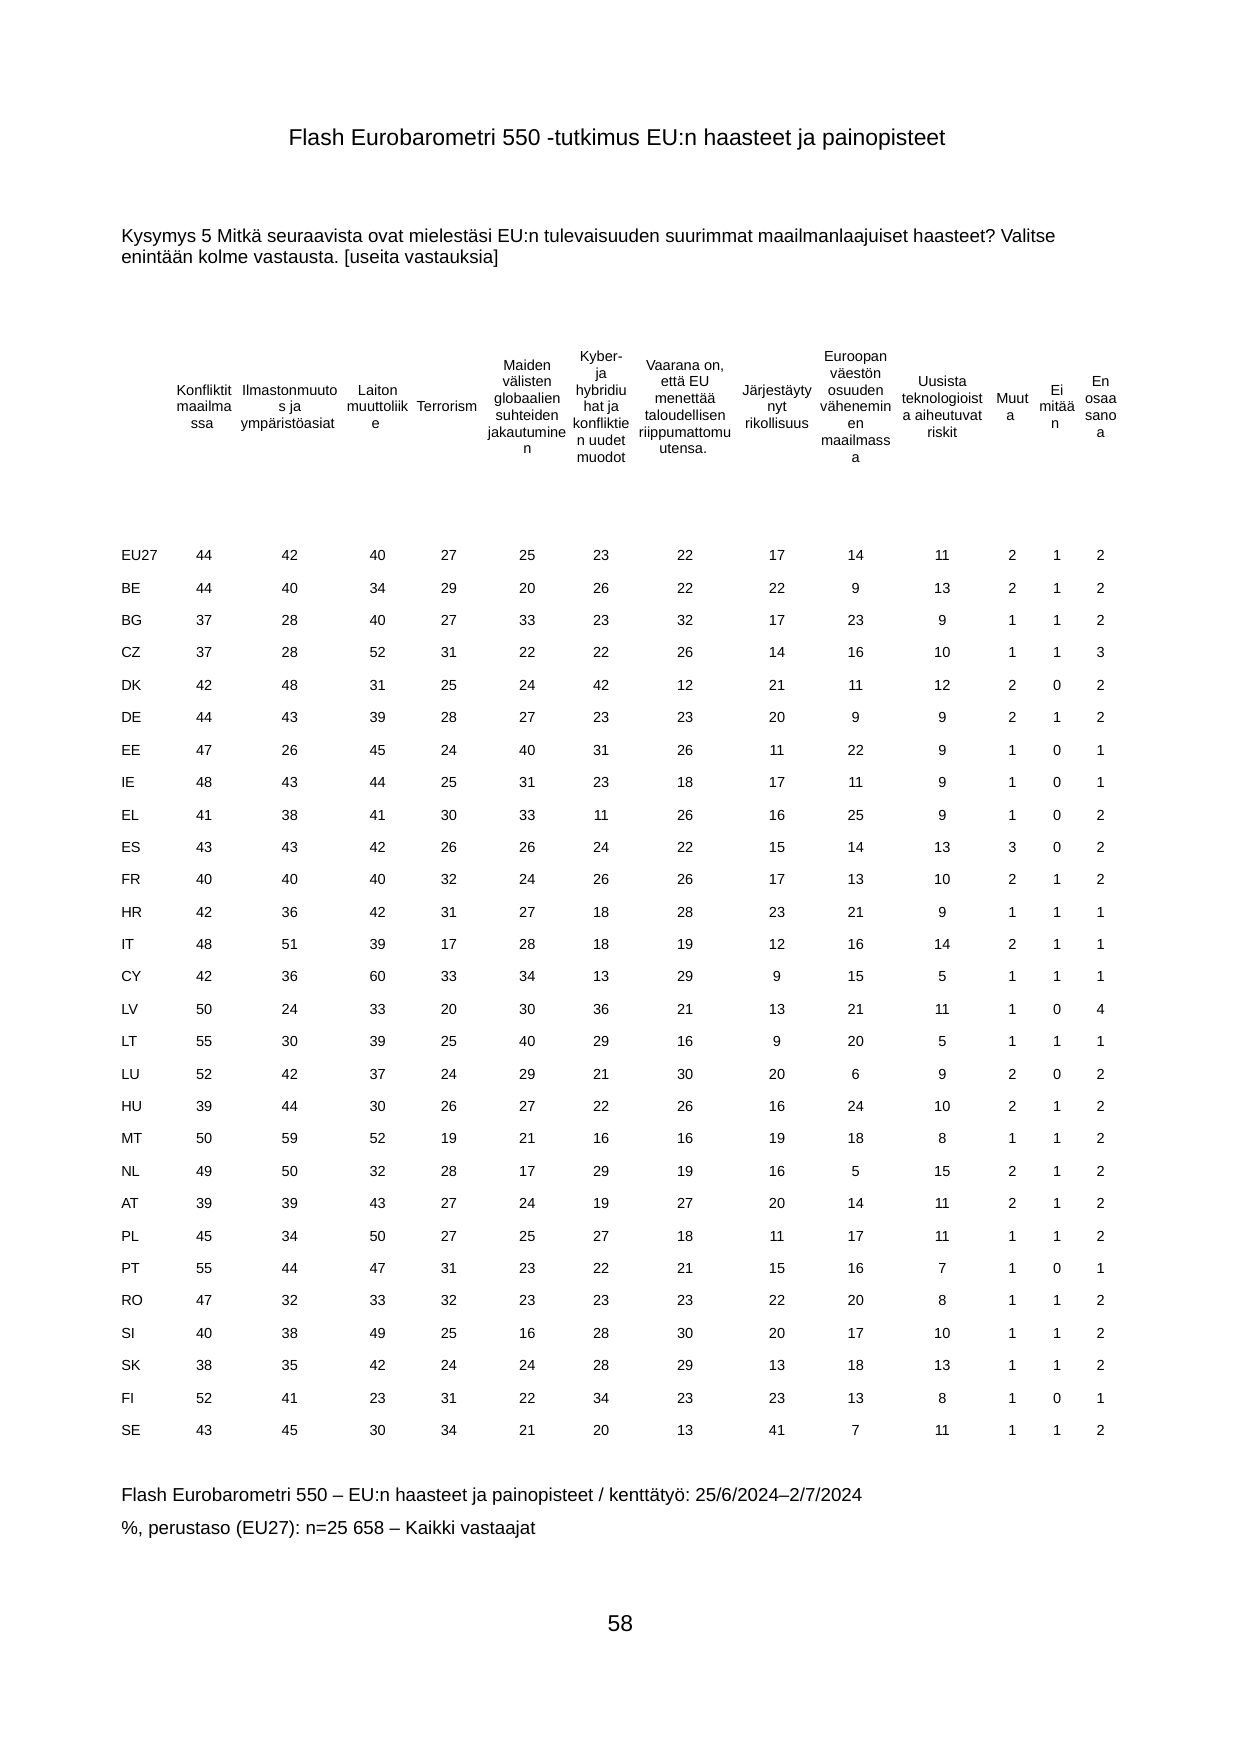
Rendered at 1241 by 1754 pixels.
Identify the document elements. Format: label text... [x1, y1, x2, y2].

table_cell 24 [413, 1058, 484, 1090]
table_cell 36 [237, 960, 342, 993]
table_cell 26 [633, 863, 737, 896]
table_cell 27 [570, 1220, 632, 1252]
table_cell 3 [989, 831, 1035, 863]
table_cell 25 [413, 1025, 484, 1057]
table_cell 2 [1079, 1187, 1122, 1219]
table_cell 4 [1079, 993, 1122, 1025]
table_cell [1035, 1446, 1079, 1479]
table_cell 27 [485, 1090, 569, 1122]
table_cell 16 [570, 1122, 632, 1155]
table_cell 1 [989, 1349, 1035, 1381]
table_cell 10 [895, 863, 989, 896]
table_cell 23 [570, 539, 632, 572]
table_cell 47 [171, 734, 237, 766]
table_cell 12 [738, 928, 816, 960]
table_cell 32 [633, 604, 737, 636]
table_cell 27 [485, 896, 569, 928]
table_cell 5 [895, 960, 989, 993]
table_cell 28 [237, 604, 342, 636]
table_cell 16 [816, 1252, 895, 1284]
table_cell 43 [237, 766, 342, 798]
table_cell 26 [633, 636, 737, 669]
table_cell [171, 1446, 237, 1479]
table_cell SI [118, 1317, 164, 1349]
table_cell 27 [413, 604, 484, 636]
table_cell 19 [738, 1122, 816, 1155]
table_cell 22 [738, 572, 816, 604]
table_cell 40 [485, 1025, 569, 1057]
table_cell 28 [413, 1155, 484, 1187]
table_cell 24 [485, 1187, 569, 1219]
table_cell Kyber- ja hybridiuhat ja konfliktien uudet muodot [570, 274, 632, 539]
table_cell 21 [570, 1058, 632, 1090]
table_cell 55 [171, 1025, 237, 1057]
table_cell 0 [1035, 831, 1079, 863]
table_cell 14 [895, 928, 989, 960]
table_cell 24 [816, 1090, 895, 1122]
table_cell 20 [570, 1414, 632, 1446]
table_cell 1 [1035, 604, 1079, 636]
table_cell 34 [485, 960, 569, 993]
table_cell [164, 1252, 171, 1284]
table_cell 2 [1079, 1414, 1122, 1446]
table_cell PT [118, 1252, 164, 1284]
table_cell Euroopan väestön osuuden väheneminen maailmassa [816, 274, 895, 539]
table_cell 17 [485, 1155, 569, 1187]
table_cell NL [118, 1155, 164, 1187]
table_cell 38 [237, 1317, 342, 1349]
table_cell 2 [1079, 1155, 1122, 1187]
table_cell 2 [1079, 572, 1122, 604]
table_cell 42 [171, 669, 237, 701]
table_cell 22 [570, 636, 632, 669]
table_cell 23 [485, 1284, 569, 1317]
table_cell 1 [989, 1220, 1035, 1252]
table_cell 21 [485, 1414, 569, 1446]
table_cell 1 [1035, 636, 1079, 669]
table_cell 24 [485, 863, 569, 896]
table_cell 21 [816, 896, 895, 928]
table_cell 52 [171, 1381, 237, 1414]
table_cell FI [118, 1381, 164, 1414]
table_cell 11 [738, 1220, 816, 1252]
table_cell 16 [816, 928, 895, 960]
table_cell Maiden välisten globaalien suhteiden jakautuminen [485, 274, 569, 539]
table_cell BE [118, 572, 164, 604]
table_cell 42 [171, 960, 237, 993]
table_cell 32 [413, 1284, 484, 1317]
table_cell 30 [633, 1317, 737, 1349]
table_cell En osaa sanoa [1079, 274, 1122, 539]
table_cell 13 [738, 1349, 816, 1381]
table_cell 22 [816, 734, 895, 766]
table_cell MT [118, 1122, 164, 1155]
table_cell [570, 1446, 632, 1479]
table_cell 10 [895, 1317, 989, 1349]
table_cell 14 [816, 831, 895, 863]
table_cell 24 [570, 831, 632, 863]
table_cell 31 [413, 636, 484, 669]
table_cell 1 [1035, 1155, 1079, 1187]
table_cell DE [118, 701, 164, 733]
table_cell Muuta [989, 274, 1035, 539]
table_cell 16 [738, 1090, 816, 1122]
table_cell 20 [816, 1284, 895, 1317]
table_cell 34 [342, 572, 413, 604]
table_cell 43 [237, 701, 342, 733]
table_cell 55 [171, 1252, 237, 1284]
table_cell 31 [570, 734, 632, 766]
table_cell [164, 669, 171, 701]
table_cell 2 [1079, 1122, 1122, 1155]
table_cell 31 [413, 1381, 484, 1414]
table_cell 21 [816, 993, 895, 1025]
table_cell 9 [895, 734, 989, 766]
table_cell 1 [989, 1317, 1035, 1349]
table_cell 26 [570, 863, 632, 896]
table_cell 16 [816, 636, 895, 669]
table_cell [164, 701, 171, 733]
table_cell 15 [738, 831, 816, 863]
table_cell 1 [989, 960, 1035, 993]
table_cell 5 [895, 1025, 989, 1057]
table_cell 1 [1035, 1025, 1079, 1057]
table_cell 2 [1079, 1349, 1122, 1381]
table_cell 23 [633, 1381, 737, 1414]
table_cell [164, 274, 171, 539]
table_cell 14 [816, 539, 895, 572]
table_cell Ilmastonmuutos ja ympäristöasiat [237, 274, 342, 539]
table_cell 16 [485, 1317, 569, 1349]
table_cell 1 [1079, 960, 1122, 993]
table_cell 1 [989, 1025, 1035, 1057]
table_cell 52 [171, 1058, 237, 1090]
table_cell 18 [633, 766, 737, 798]
table_cell 41 [342, 798, 413, 831]
table_cell IT [118, 928, 164, 960]
table_cell 18 [570, 896, 632, 928]
table_cell 42 [237, 1058, 342, 1090]
table_cell 1 [989, 1252, 1035, 1284]
table_cell 26 [413, 831, 484, 863]
table_cell DK [118, 669, 164, 701]
table_cell 1 [989, 636, 1035, 669]
table_cell BG [118, 604, 164, 636]
table_cell 16 [738, 1155, 816, 1187]
table_cell 33 [485, 798, 569, 831]
table_cell 20 [485, 572, 569, 604]
table_cell 40 [171, 1317, 237, 1349]
table_cell 37 [171, 636, 237, 669]
table_cell 39 [342, 928, 413, 960]
table_cell [738, 1446, 816, 1479]
table_cell 24 [413, 734, 484, 766]
table_cell 18 [816, 1122, 895, 1155]
table_cell 9 [895, 1058, 989, 1090]
table_cell 24 [485, 669, 569, 701]
table_cell 45 [342, 734, 413, 766]
table_cell 50 [342, 1220, 413, 1252]
table_cell 6 [816, 1058, 895, 1090]
table_cell 14 [738, 636, 816, 669]
table_cell 8 [895, 1284, 989, 1317]
table_cell 1 [1035, 928, 1079, 960]
table_cell 11 [895, 1187, 989, 1219]
table_cell [485, 1446, 569, 1479]
table_cell 41 [738, 1414, 816, 1446]
table_cell 42 [237, 539, 342, 572]
table_header Kysymys 5 Mitkä seuraavista ovat mielestäsi EU:n tulevaisuuden suurimmat maailmanlaajuiset haasteet? Valitse enintään kolme vastausta. [useita vastauksia] [118, 218, 1122, 274]
table_cell 50 [171, 993, 237, 1025]
table_cell 12 [633, 669, 737, 701]
table_cell 1 [989, 734, 1035, 766]
table_cell [164, 896, 171, 928]
table_cell 23 [738, 896, 816, 928]
table_cell [164, 1090, 171, 1122]
table_cell 1 [1035, 572, 1079, 604]
table_cell 20 [816, 1025, 895, 1057]
table_cell 1 [989, 1414, 1035, 1446]
table_cell 23 [633, 1284, 737, 1317]
table_cell [164, 1349, 171, 1381]
table_cell 45 [171, 1220, 237, 1252]
table_cell 22 [633, 831, 737, 863]
table_cell 1 [1079, 734, 1122, 766]
table_cell 30 [413, 798, 484, 831]
table_cell [342, 1446, 413, 1479]
table_cell 2 [1079, 1284, 1122, 1317]
table_cell 1 [1079, 1381, 1122, 1414]
table_cell 43 [171, 831, 237, 863]
table_cell 21 [738, 669, 816, 701]
table_cell 42 [342, 1349, 413, 1381]
table_cell 29 [485, 1058, 569, 1090]
table_cell 1 [1035, 1090, 1079, 1122]
table_cell 22 [570, 1090, 632, 1122]
table_cell 47 [342, 1252, 413, 1284]
table_cell 1 [1079, 766, 1122, 798]
table_cell [164, 831, 171, 863]
table_cell 19 [413, 1122, 484, 1155]
table_cell 49 [171, 1155, 237, 1187]
table_cell 16 [738, 798, 816, 831]
table_cell 39 [342, 701, 413, 733]
table_cell 24 [237, 993, 342, 1025]
table_cell 1 [1035, 539, 1079, 572]
table_cell [164, 1025, 171, 1057]
table_cell 9 [895, 701, 989, 733]
table_cell 26 [237, 734, 342, 766]
table_cell 11 [895, 1414, 989, 1446]
table_cell 2 [989, 928, 1035, 960]
table_cell 1 [1035, 1414, 1079, 1446]
table_cell 30 [633, 1058, 737, 1090]
table_cell 27 [413, 539, 484, 572]
table_cell CZ [118, 636, 164, 669]
table_cell 19 [570, 1187, 632, 1219]
table_cell 34 [237, 1220, 342, 1252]
table_cell 18 [570, 928, 632, 960]
table_cell 22 [633, 539, 737, 572]
table_cell Järjestäytynyt rikollisuus [738, 274, 816, 539]
table_cell LV [118, 993, 164, 1025]
table_cell 9 [816, 701, 895, 733]
table_cell 28 [413, 701, 484, 733]
table_cell 28 [485, 928, 569, 960]
table_cell 2 [989, 1058, 1035, 1090]
table_cell LU [118, 1058, 164, 1090]
table_cell 2 [989, 669, 1035, 701]
table_cell [164, 1284, 171, 1317]
table_cell [164, 1155, 171, 1187]
table_cell 8 [895, 1122, 989, 1155]
table_cell 1 [1079, 1252, 1122, 1284]
table_cell 44 [342, 766, 413, 798]
table_cell 2 [1079, 669, 1122, 701]
table_cell [164, 1220, 171, 1252]
table_cell 2 [1079, 863, 1122, 896]
table_cell 59 [237, 1122, 342, 1155]
table_cell [164, 1446, 171, 1479]
table_cell 42 [171, 896, 237, 928]
table_cell 17 [413, 928, 484, 960]
table_cell 48 [171, 766, 237, 798]
table_cell 30 [485, 993, 569, 1025]
table_cell 19 [633, 928, 737, 960]
table_cell 43 [171, 1414, 237, 1446]
table_cell 1 [989, 1284, 1035, 1317]
table_cell 0 [1035, 1058, 1079, 1090]
table_cell 23 [342, 1381, 413, 1414]
table_cell 14 [816, 1187, 895, 1219]
table_cell 36 [570, 993, 632, 1025]
table_cell 17 [816, 1220, 895, 1252]
table_cell 16 [633, 1122, 737, 1155]
table_cell 29 [633, 960, 737, 993]
table_cell 11 [570, 798, 632, 831]
table_cell 20 [413, 993, 484, 1025]
table_cell 40 [171, 863, 237, 896]
table_cell 33 [342, 1284, 413, 1317]
table_cell 30 [237, 1025, 342, 1057]
table_cell 11 [816, 766, 895, 798]
table_cell 40 [485, 734, 569, 766]
table_cell 1 [1035, 863, 1079, 896]
table_cell 0 [1035, 766, 1079, 798]
table_cell 22 [485, 1381, 569, 1414]
table_cell 18 [633, 1220, 737, 1252]
table_cell 21 [633, 1252, 737, 1284]
table_cell 0 [1035, 734, 1079, 766]
table_cell 44 [171, 701, 237, 733]
table_cell 1 [989, 1381, 1035, 1414]
table_cell [164, 1187, 171, 1219]
table_cell [164, 798, 171, 831]
table_cell 39 [171, 1090, 237, 1122]
table_cell 39 [237, 1187, 342, 1219]
table_cell 1 [1035, 1284, 1079, 1317]
table_cell 11 [895, 1220, 989, 1252]
table_cell 2 [989, 539, 1035, 572]
table_cell 35 [237, 1349, 342, 1381]
table_cell 2 [989, 1090, 1035, 1122]
table_cell 42 [342, 896, 413, 928]
table_cell 13 [738, 993, 816, 1025]
table_cell 39 [342, 1025, 413, 1057]
table_cell 15 [816, 960, 895, 993]
table_cell 25 [816, 798, 895, 831]
table_cell 13 [895, 572, 989, 604]
table_cell 7 [816, 1414, 895, 1446]
table_cell Uusista teknologioista aiheutuvat riskit [895, 274, 989, 539]
table_cell [164, 1317, 171, 1349]
table_cell 50 [237, 1155, 342, 1187]
table_cell 9 [738, 960, 816, 993]
table_cell 21 [633, 993, 737, 1025]
table_cell 22 [570, 1252, 632, 1284]
table_cell 45 [237, 1414, 342, 1446]
table_cell 1 [1035, 1220, 1079, 1252]
table_cell 0 [1035, 993, 1079, 1025]
table_cell EL [118, 798, 164, 831]
table_cell %, perustaso (EU27): n=25 658 – Kaikki vastaajat [118, 1511, 1122, 1543]
table_cell 20 [738, 1058, 816, 1090]
table_cell 16 [633, 1025, 737, 1057]
table_cell Konfliktit maailmassa [171, 274, 237, 539]
table_cell 26 [633, 1090, 737, 1122]
table_cell [164, 1414, 171, 1446]
table_cell 52 [342, 1122, 413, 1155]
table_cell 37 [171, 604, 237, 636]
table_cell 9 [895, 766, 989, 798]
table_cell 28 [570, 1349, 632, 1381]
table_cell [164, 1381, 171, 1414]
table_cell 11 [738, 734, 816, 766]
table_cell Flash Eurobarometri 550 – EU:n haasteet ja painopisteet / kenttätyö: 25/6/2024–2/7/2024 [118, 1479, 1122, 1511]
table_cell 28 [633, 896, 737, 928]
table_cell 38 [237, 798, 342, 831]
table_cell 34 [570, 1381, 632, 1414]
table_cell [164, 863, 171, 896]
table_cell 1 [1035, 1122, 1079, 1155]
table_cell 26 [485, 831, 569, 863]
table_cell [164, 928, 171, 960]
table_cell 43 [237, 831, 342, 863]
table_cell 22 [633, 572, 737, 604]
table_cell 2 [1079, 831, 1122, 863]
table_cell 32 [413, 863, 484, 896]
table_cell 1 [1035, 1187, 1079, 1219]
table_cell 50 [171, 1122, 237, 1155]
table_cell 27 [413, 1187, 484, 1219]
table_cell 21 [485, 1122, 569, 1155]
table_cell 13 [895, 1349, 989, 1381]
table_cell 2 [1079, 1220, 1122, 1252]
table_cell PL [118, 1220, 164, 1252]
table_cell Laiton muuttoliike [342, 274, 413, 539]
table_cell 17 [816, 1317, 895, 1349]
table_cell FR [118, 863, 164, 896]
table_cell 15 [895, 1155, 989, 1187]
table_cell 40 [342, 604, 413, 636]
table_cell 20 [738, 701, 816, 733]
table_cell 17 [738, 539, 816, 572]
table_cell [164, 636, 171, 669]
table_cell 2 [1079, 798, 1122, 831]
table_cell 38 [171, 1349, 237, 1381]
table_cell 1 [1079, 928, 1122, 960]
table_cell [816, 1446, 895, 1479]
table_cell 31 [413, 1252, 484, 1284]
table_cell 40 [237, 863, 342, 896]
table_cell 2 [1079, 539, 1122, 572]
table_cell 41 [171, 798, 237, 831]
table_cell Ei mitään [1035, 274, 1079, 539]
table_cell 30 [342, 1090, 413, 1122]
table_cell 0 [1035, 1252, 1079, 1284]
table_cell 27 [413, 1220, 484, 1252]
table_cell 1 [1035, 1349, 1079, 1381]
table_cell 32 [342, 1155, 413, 1187]
table_cell 9 [895, 896, 989, 928]
table_cell 26 [413, 1090, 484, 1122]
table_cell LT [118, 1025, 164, 1057]
table_cell 1 [1079, 896, 1122, 928]
table_cell 20 [738, 1187, 816, 1219]
table_cell 23 [633, 701, 737, 733]
table_cell 2 [989, 701, 1035, 733]
table_cell [413, 1446, 484, 1479]
table_cell 31 [342, 669, 413, 701]
table_cell 12 [895, 669, 989, 701]
table_cell 2 [1079, 1090, 1122, 1122]
table_cell [164, 1122, 171, 1155]
table_cell 17 [738, 863, 816, 896]
table_cell 44 [171, 572, 237, 604]
table_cell [164, 604, 171, 636]
table_cell 33 [413, 960, 484, 993]
table_cell 52 [342, 636, 413, 669]
table_cell Vaarana on, että EU menettää taloudellisen riippumattomuutensa. [633, 274, 737, 539]
table_cell HU [118, 1090, 164, 1122]
table_cell 2 [989, 1187, 1035, 1219]
table_cell 25 [413, 766, 484, 798]
table_cell 8 [895, 1381, 989, 1414]
table_cell [164, 766, 171, 798]
table_cell 32 [237, 1284, 342, 1317]
table_cell 2 [989, 863, 1035, 896]
table_cell 22 [485, 636, 569, 669]
table_cell 28 [237, 636, 342, 669]
table_cell 29 [570, 1025, 632, 1057]
table_cell [989, 1446, 1035, 1479]
table_cell 41 [237, 1381, 342, 1414]
table_cell 60 [342, 960, 413, 993]
table_cell ES [118, 831, 164, 863]
table_cell 1 [989, 766, 1035, 798]
table_cell [164, 734, 171, 766]
table_cell 15 [738, 1252, 816, 1284]
table_cell 40 [237, 572, 342, 604]
table_cell EE [118, 734, 164, 766]
table_cell 26 [570, 572, 632, 604]
table_cell [164, 572, 171, 604]
table_cell 0 [1035, 669, 1079, 701]
table_cell 28 [570, 1317, 632, 1349]
table_cell 31 [485, 766, 569, 798]
table_cell 1 [989, 993, 1035, 1025]
table_cell 29 [413, 572, 484, 604]
table_cell 24 [413, 1349, 484, 1381]
table_cell 9 [895, 604, 989, 636]
table_cell [237, 1446, 342, 1479]
table_cell 5 [816, 1155, 895, 1187]
table_cell 49 [342, 1317, 413, 1349]
table_cell 40 [342, 863, 413, 896]
table_cell 25 [485, 539, 569, 572]
table_cell 20 [738, 1317, 816, 1349]
table_cell 33 [342, 993, 413, 1025]
table_cell 2 [1079, 1058, 1122, 1090]
table_cell 13 [816, 863, 895, 896]
table_cell 33 [485, 604, 569, 636]
table_cell 17 [738, 604, 816, 636]
table_cell 11 [895, 993, 989, 1025]
table_cell 1 [989, 798, 1035, 831]
table_cell 1 [1035, 960, 1079, 993]
table_cell CY [118, 960, 164, 993]
table_cell [1079, 1446, 1122, 1479]
table_cell HR [118, 896, 164, 928]
table_cell 23 [570, 604, 632, 636]
table_cell [118, 274, 164, 539]
table_cell 1 [989, 604, 1035, 636]
table_cell 10 [895, 636, 989, 669]
table_cell 30 [342, 1414, 413, 1446]
table_cell 37 [342, 1058, 413, 1090]
table_cell 9 [816, 572, 895, 604]
table_cell 3 [1079, 636, 1122, 669]
table_cell EU27 [118, 539, 164, 572]
table_cell 0 [1035, 1381, 1079, 1414]
table_cell 7 [895, 1252, 989, 1284]
table_cell 25 [413, 669, 484, 701]
table_cell 2 [989, 1155, 1035, 1187]
table_cell 40 [342, 539, 413, 572]
table_cell 31 [413, 896, 484, 928]
table_cell IE [118, 766, 164, 798]
table_cell 29 [633, 1349, 737, 1381]
table_cell 42 [342, 831, 413, 863]
table_cell 51 [237, 928, 342, 960]
table_cell 26 [633, 734, 737, 766]
table_cell 23 [816, 604, 895, 636]
table_cell [118, 1446, 164, 1479]
table_cell [164, 993, 171, 1025]
table_cell 44 [237, 1252, 342, 1284]
table_cell 44 [237, 1090, 342, 1122]
table_cell 13 [570, 960, 632, 993]
table_cell 1 [989, 896, 1035, 928]
table_cell SE [118, 1414, 164, 1446]
table_cell 10 [895, 1090, 989, 1122]
table_cell 17 [738, 766, 816, 798]
table_cell 1 [1035, 701, 1079, 733]
table_cell 25 [485, 1220, 569, 1252]
table_cell 1 [1035, 896, 1079, 928]
table_cell 39 [171, 1187, 237, 1219]
table_cell 44 [171, 539, 237, 572]
table_cell 22 [738, 1284, 816, 1317]
table_cell 23 [738, 1381, 816, 1414]
table_cell 34 [413, 1414, 484, 1446]
table_cell 29 [570, 1155, 632, 1187]
table_cell 48 [237, 669, 342, 701]
table_cell 1 [1035, 1317, 1079, 1349]
table_cell 23 [485, 1252, 569, 1284]
table_cell 43 [342, 1187, 413, 1219]
table_cell 25 [413, 1317, 484, 1349]
table_cell 42 [570, 669, 632, 701]
table_cell 13 [895, 831, 989, 863]
table_cell [164, 539, 171, 572]
table_cell 1 [1079, 1025, 1122, 1057]
table_cell 23 [570, 701, 632, 733]
table_cell RO [118, 1284, 164, 1317]
table_cell 23 [570, 766, 632, 798]
table_cell [895, 1446, 989, 1479]
table_cell 48 [171, 928, 237, 960]
table_cell SK [118, 1349, 164, 1381]
table_cell 36 [237, 896, 342, 928]
table_cell 2 [989, 572, 1035, 604]
table_cell 2 [1079, 604, 1122, 636]
table_cell 26 [633, 798, 737, 831]
table_cell 11 [816, 669, 895, 701]
table_cell 27 [633, 1187, 737, 1219]
table_cell 24 [485, 1349, 569, 1381]
table_cell 23 [570, 1284, 632, 1317]
table_cell 2 [1079, 701, 1122, 733]
table_cell 11 [895, 539, 989, 572]
table_cell 1 [989, 1122, 1035, 1155]
table_cell 2 [1079, 1317, 1122, 1349]
table_cell [164, 960, 171, 993]
table_cell Terrorism [413, 274, 484, 539]
table_cell 27 [485, 701, 569, 733]
table_cell 47 [171, 1284, 237, 1317]
table_cell 13 [633, 1414, 737, 1446]
table_cell 19 [633, 1155, 737, 1187]
table_cell 9 [895, 798, 989, 831]
table_cell AT [118, 1187, 164, 1219]
table_cell 0 [1035, 798, 1079, 831]
table_cell 13 [816, 1381, 895, 1414]
table_cell 18 [816, 1349, 895, 1381]
table_cell [633, 1446, 737, 1479]
table_cell [164, 1058, 171, 1090]
table_cell 9 [738, 1025, 816, 1057]
